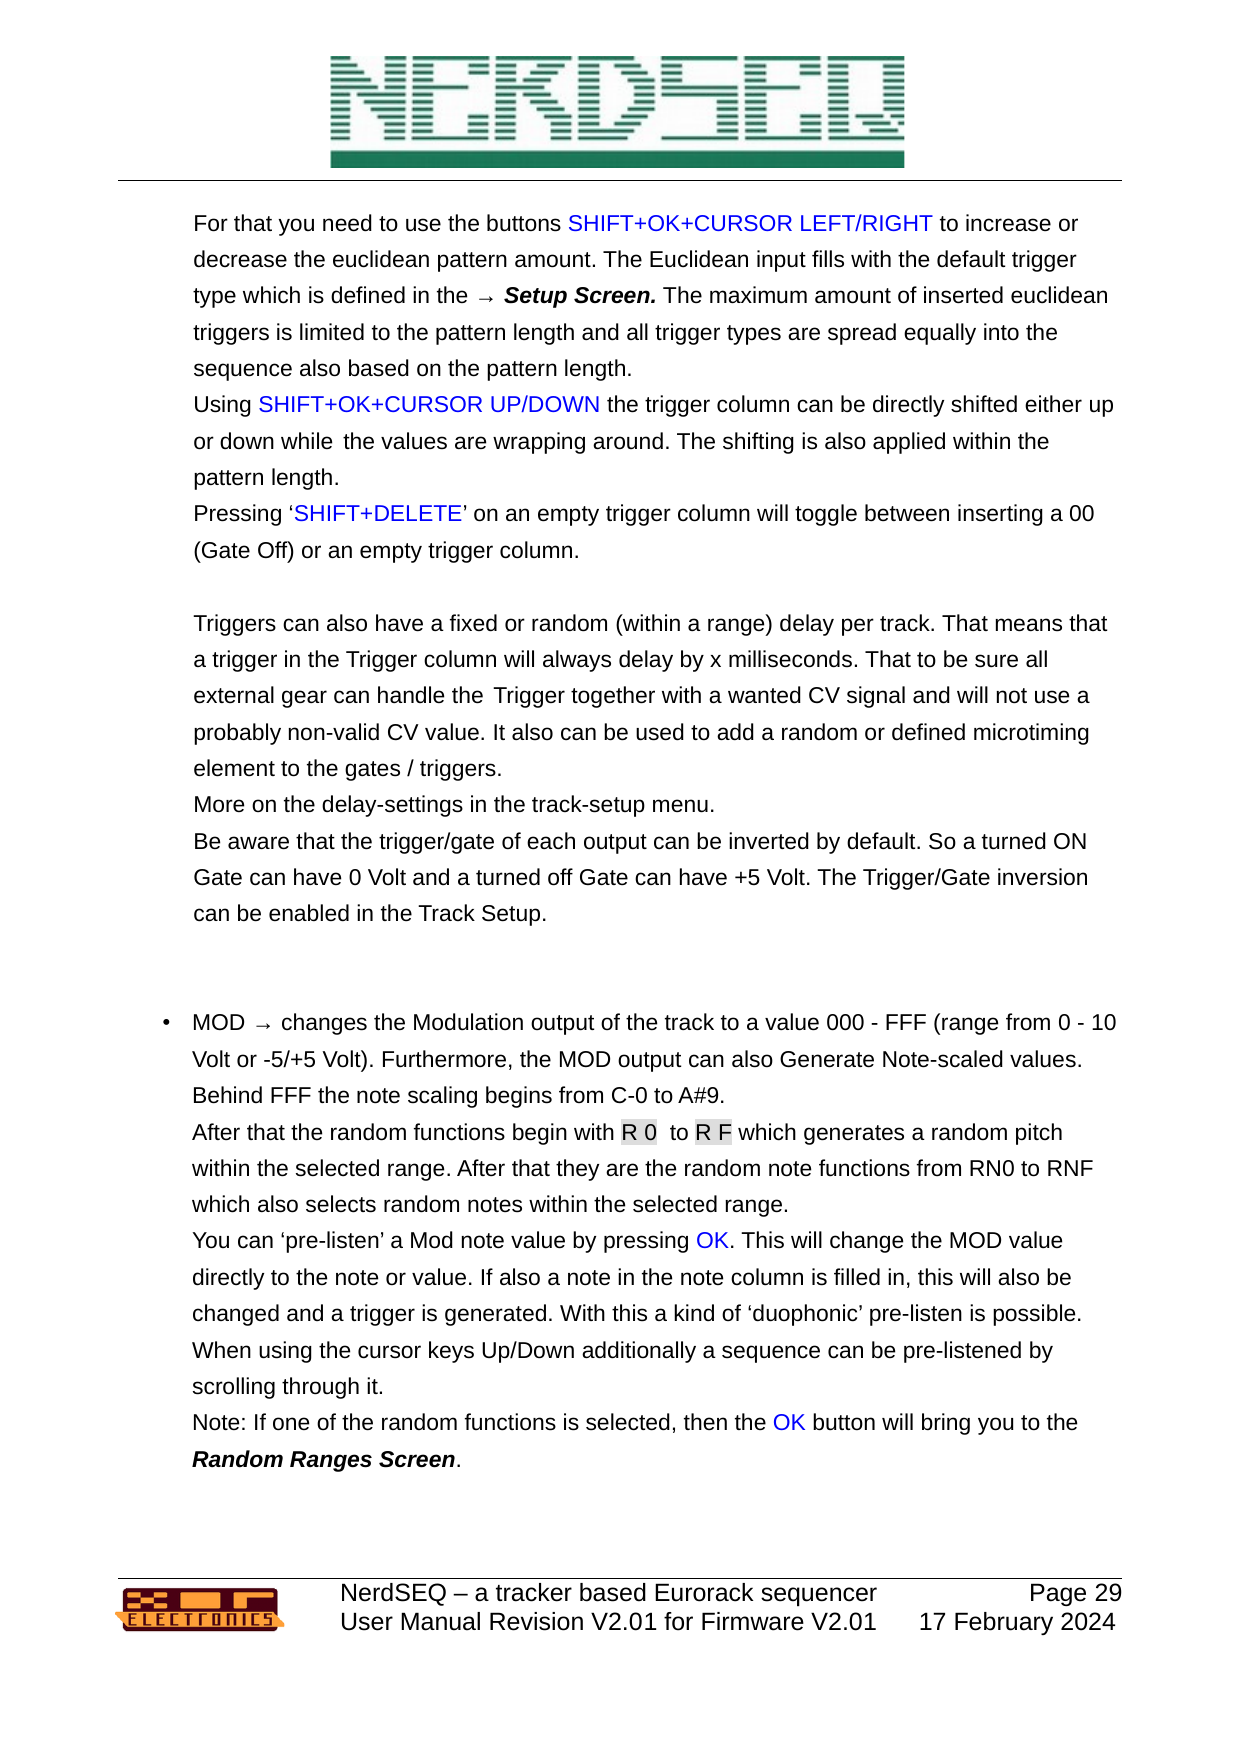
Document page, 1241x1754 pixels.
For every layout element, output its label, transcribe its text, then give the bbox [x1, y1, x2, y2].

text Using SHIFT+OK+CURSOR UP/DOWN the trigger column can be directly shifted either up or down while the values are wrapping around. The shifting is also applied within the pattern length. [193, 391, 1122, 490]
text More on the delay-settings in the track-setup menu. [118, 791, 1122, 818]
picture [115, 1584, 285, 1634]
text For that you need to use the buttons SHIFT+OK+CURSOR LEFT/RIGHT to increase or decrease the euclidean pattern amount. The Euclidean input fills with the default trigger type which is defined in the → Setup Screen. The maximum amount of inserted euclidean triggers is limited to the pattern length and all trigger types are spread equally into the sequence also based on the pattern length. [193, 209, 1122, 381]
picture [330, 56, 905, 168]
list You can ‘pre-listen’ a Mod note value by pressing OK. This will change the MOD value directly to the note or value. If also a note in the note column is filled in, this will also be changed and a trigger is generated. With this a kind of ‘duophonic’ pre-listen is possible. When using the cursor keys Up/Down additionally a sequence can be pre-listened by scrolling through it. Note: If one of the random functions is selected, then the OK button will bring you to the Random Ranges Screen. [162, 1227, 1122, 1508]
text Be aware that the trigger/gate of each output can be inverted by default. So a turned ON Gate can have 0 Volt and a turned off Gate can have +5 Volt. The Trigger/Gate inversion can be enabled in the Track Setup. [118, 828, 1122, 927]
list MOD → changes the Modulation output of the track to a value 000 - FFF (range from 0 - 10 Volt or -5/+5 Volt). Furthermore, the MOD output can also Generate Note-scaled values. Behind FFF the note scaling begins from C-0 to A#9. After that the random functions begin with R 0 to R F which generates a random pitch within the selected range. After that they are the random note functions from RN0 to RNF which also selects random notes within the selected range. [162, 1009, 1122, 1217]
text Triggers can also have a fixed or random (within a range) delay per track. That means that a trigger in the Trigger column will always delay by x milliseconds. That to be sure all external gear can handle the Trigger together with a wanted CV signal and will not use a probably non-valid CV value. It also can be used to add a random or defined microtiming element to the gates / triggers. [118, 609, 1122, 781]
text Pressing ‘SHIFT+DELETE’ on an empty trigger column will toggle between inserting a 00 (Gate Off) or an empty trigger column. [193, 500, 1122, 563]
